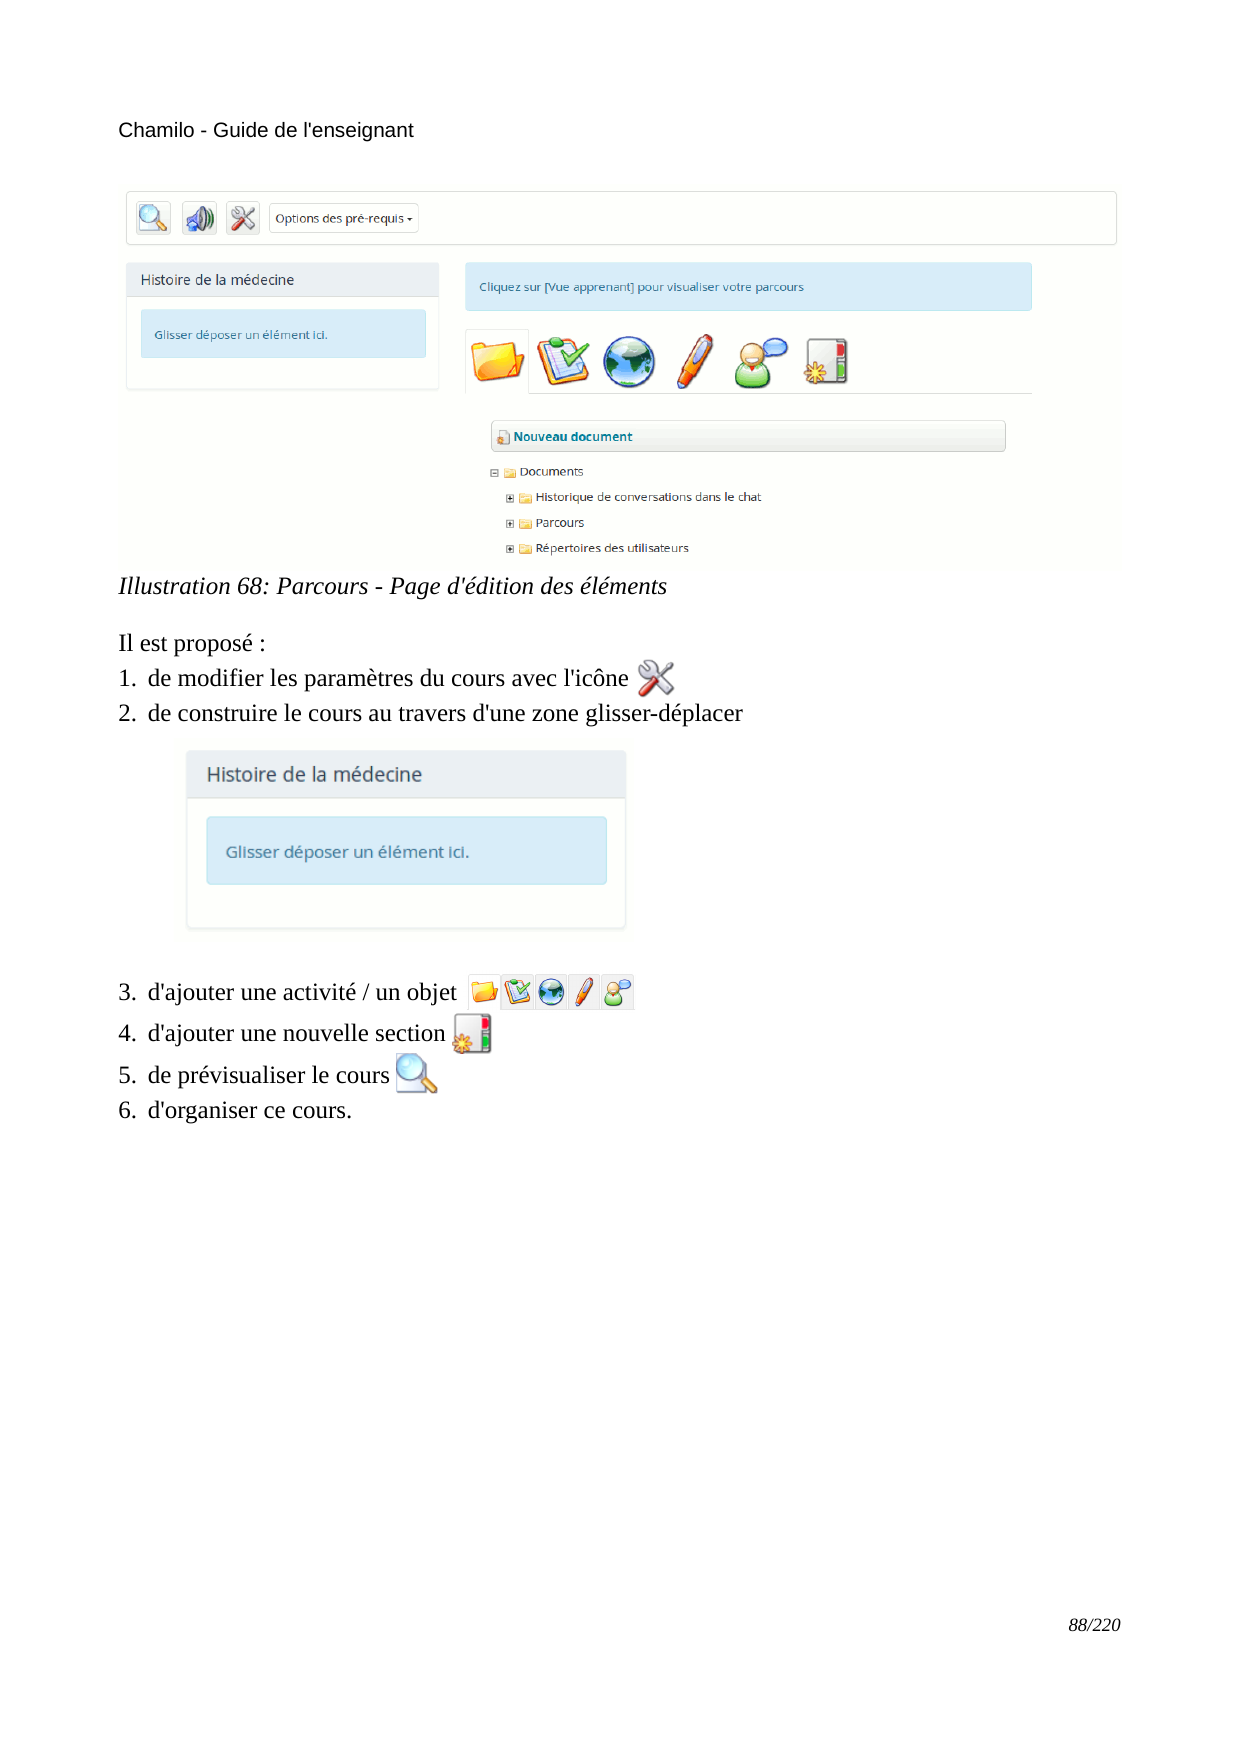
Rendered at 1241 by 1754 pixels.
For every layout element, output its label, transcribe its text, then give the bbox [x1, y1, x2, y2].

picture [396, 1053, 438, 1095]
text Il est proposé : [118, 628, 1122, 657]
text Illustration 68: Parcours - Page d'édition des éléments [118, 571, 1122, 600]
list d'organiser ce cours. [118, 1095, 1122, 1124]
picture [635, 657, 677, 699]
list [494, 1012, 1122, 1053]
list d'ajouter une nouvelle section [118, 1012, 452, 1053]
list d'ajouter une activité / un objet [118, 971, 463, 1012]
list [636, 971, 1122, 1012]
picture [452, 970, 636, 1054]
list de prévisualiser le cours [118, 1053, 396, 1095]
picture [173, 738, 635, 942]
picture [118, 184, 1122, 571]
list [677, 657, 1122, 698]
list de construire le cours au travers d'une zone glisser-déplacer [118, 698, 1122, 727]
list [438, 1053, 1122, 1095]
list de modifier les paramètres du cours avec l'icône [118, 657, 635, 698]
